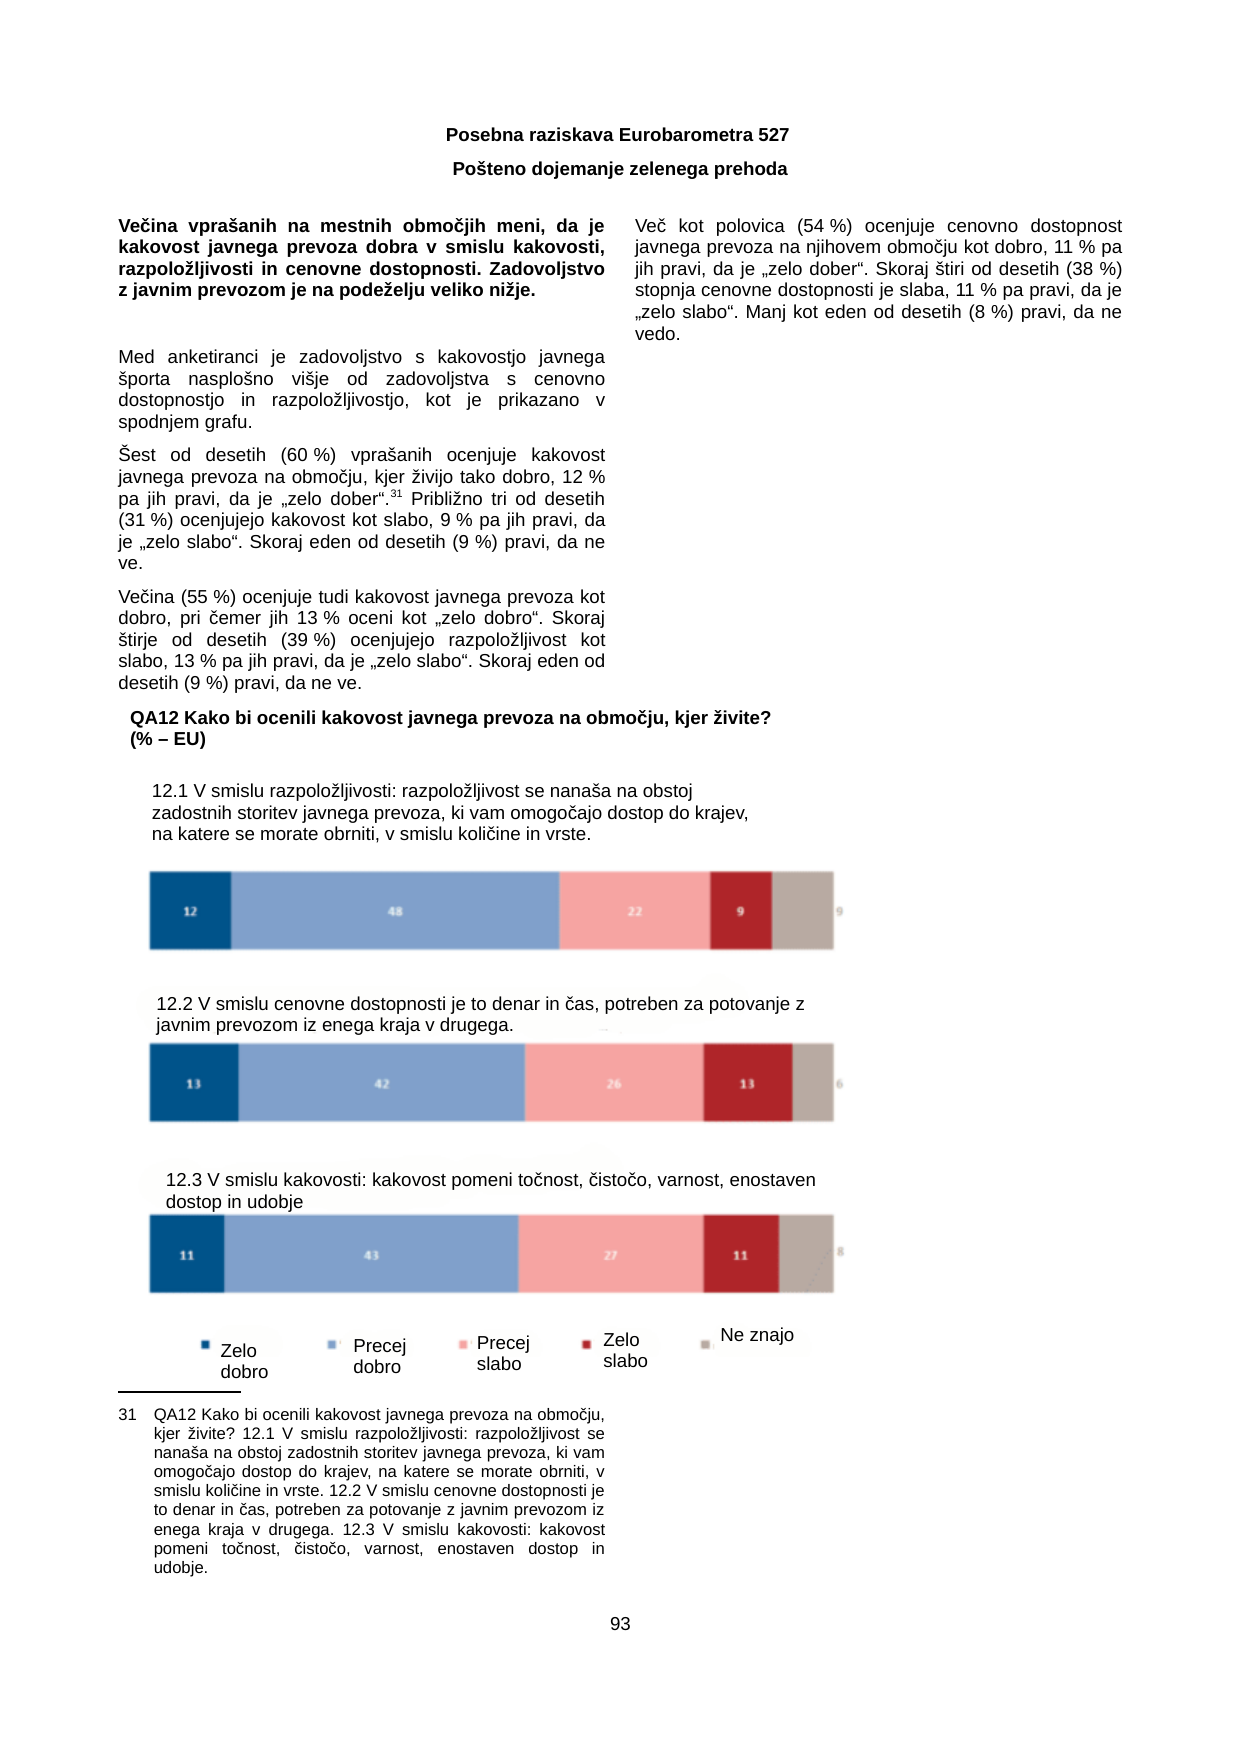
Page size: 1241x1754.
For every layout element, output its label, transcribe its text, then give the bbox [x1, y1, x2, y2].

picture [136, 867, 857, 1357]
text Več kot polovica (54 %) ocenjuje cenovno dostopnost javnega prevoza na njihovem območju kot dobro, 11 % pa jih pravi, da je „zelo dober“. Skoraj štiri od desetih (38 %) stopnja cenovne dostopnosti je slaba, 11 % pa pravi, da je „zelo slabo“. Manj kot eden od desetih (8 %) pravi, da ne vedo. [635, 214, 1122, 344]
text Med anketiranci je zadovoljstvo s kakovostjo javnega športa nasplošno višje od zadovoljstva s cenovno dostopnostjo in razpoložljivostjo, kot je prikazano v spodnjem grafu. [118, 346, 605, 432]
text Večina (55 %) ocenjuje tudi kakovost javnega prevoza kot dobro, pri čemer jih 13 % oceni kot „zelo dobro“. Skoraj štirje od desetih (39 %) ocenjujejo razpoložljivost kot slabo, 13 % pa jih pravi, da je „zelo slabo“. Skoraj eden od desetih (9 %) pravi, da ne ve. [118, 585, 605, 693]
text QA12 Kako bi ocenili kakovost javnega prevoza na območju, kjer živite? 12.1 V smislu razpoložljivosti: razpoložljivost se nanaša na obstoj zadostnih storitev javnega prevoza, ki vam omogočajo dostop do krajev, na katere se morate obrniti, v smislu količine in vrste. 12.2 V smislu cenovne dostopnosti je to denar in čas, potreben za potovanje z javnim prevozom iz enega kraja v drugega. 12.3 V smislu kakovosti: kakovost pomeni točnost, čistočo, varnost, enostaven dostop in udobje. [118, 1404, 605, 1577]
text Večina vprašanih na mestnih območjih meni, da je kakovost javnega prevoza dobra v smislu kakovosti, razpoložljivosti in cenovne dostopnosti. Zadovoljstvo z javnim prevozom je na podeželju veliko nižje. [118, 214, 605, 301]
picture [249, 1348, 254, 1356]
text Šest od desetih (60 %) vprašanih ocenjuje kakovost javnega prevoza na območju, kjer živijo tako dobro, 12 % pa jih pravi, da je „zelo dober“. Približno tri od desetih (31 %) ocenjujejo kakovost kot slabo, 9 % pa jih pravi, da je „zelo slabo“. Skoraj eden od desetih (9 %) pravi, da ne ve. [118, 444, 605, 573]
